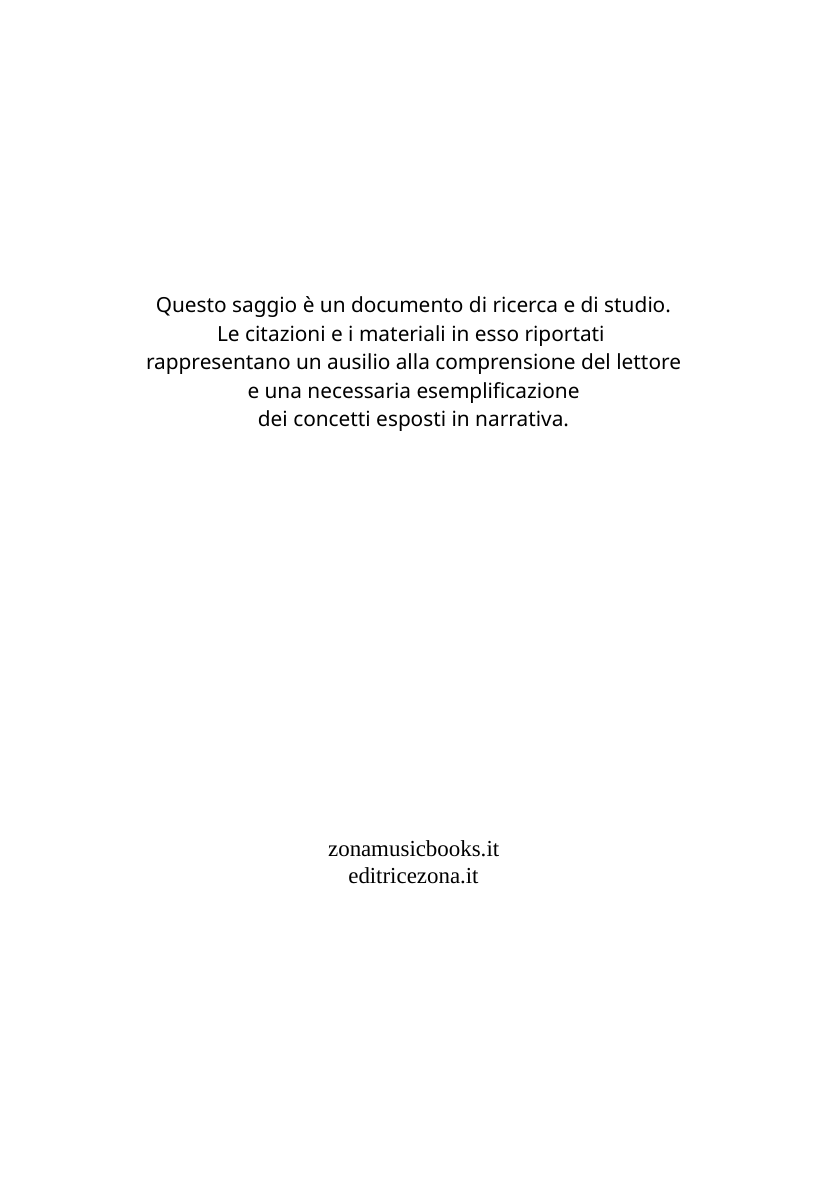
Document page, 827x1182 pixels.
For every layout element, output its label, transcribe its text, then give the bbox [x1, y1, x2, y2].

text Questo saggio è un documento di ricerca e di studio. [118, 291, 709, 319]
text editricezona.it [118, 862, 709, 888]
text e una necessaria esemplificazione [118, 376, 709, 404]
text Le citazioni e i materiali in esso riportati rappresentano un ausilio alla comprensione del lettore [118, 319, 709, 376]
text zonamusicbooks.it [118, 835, 709, 862]
text dei concetti esposti in narrativa. [118, 404, 709, 433]
